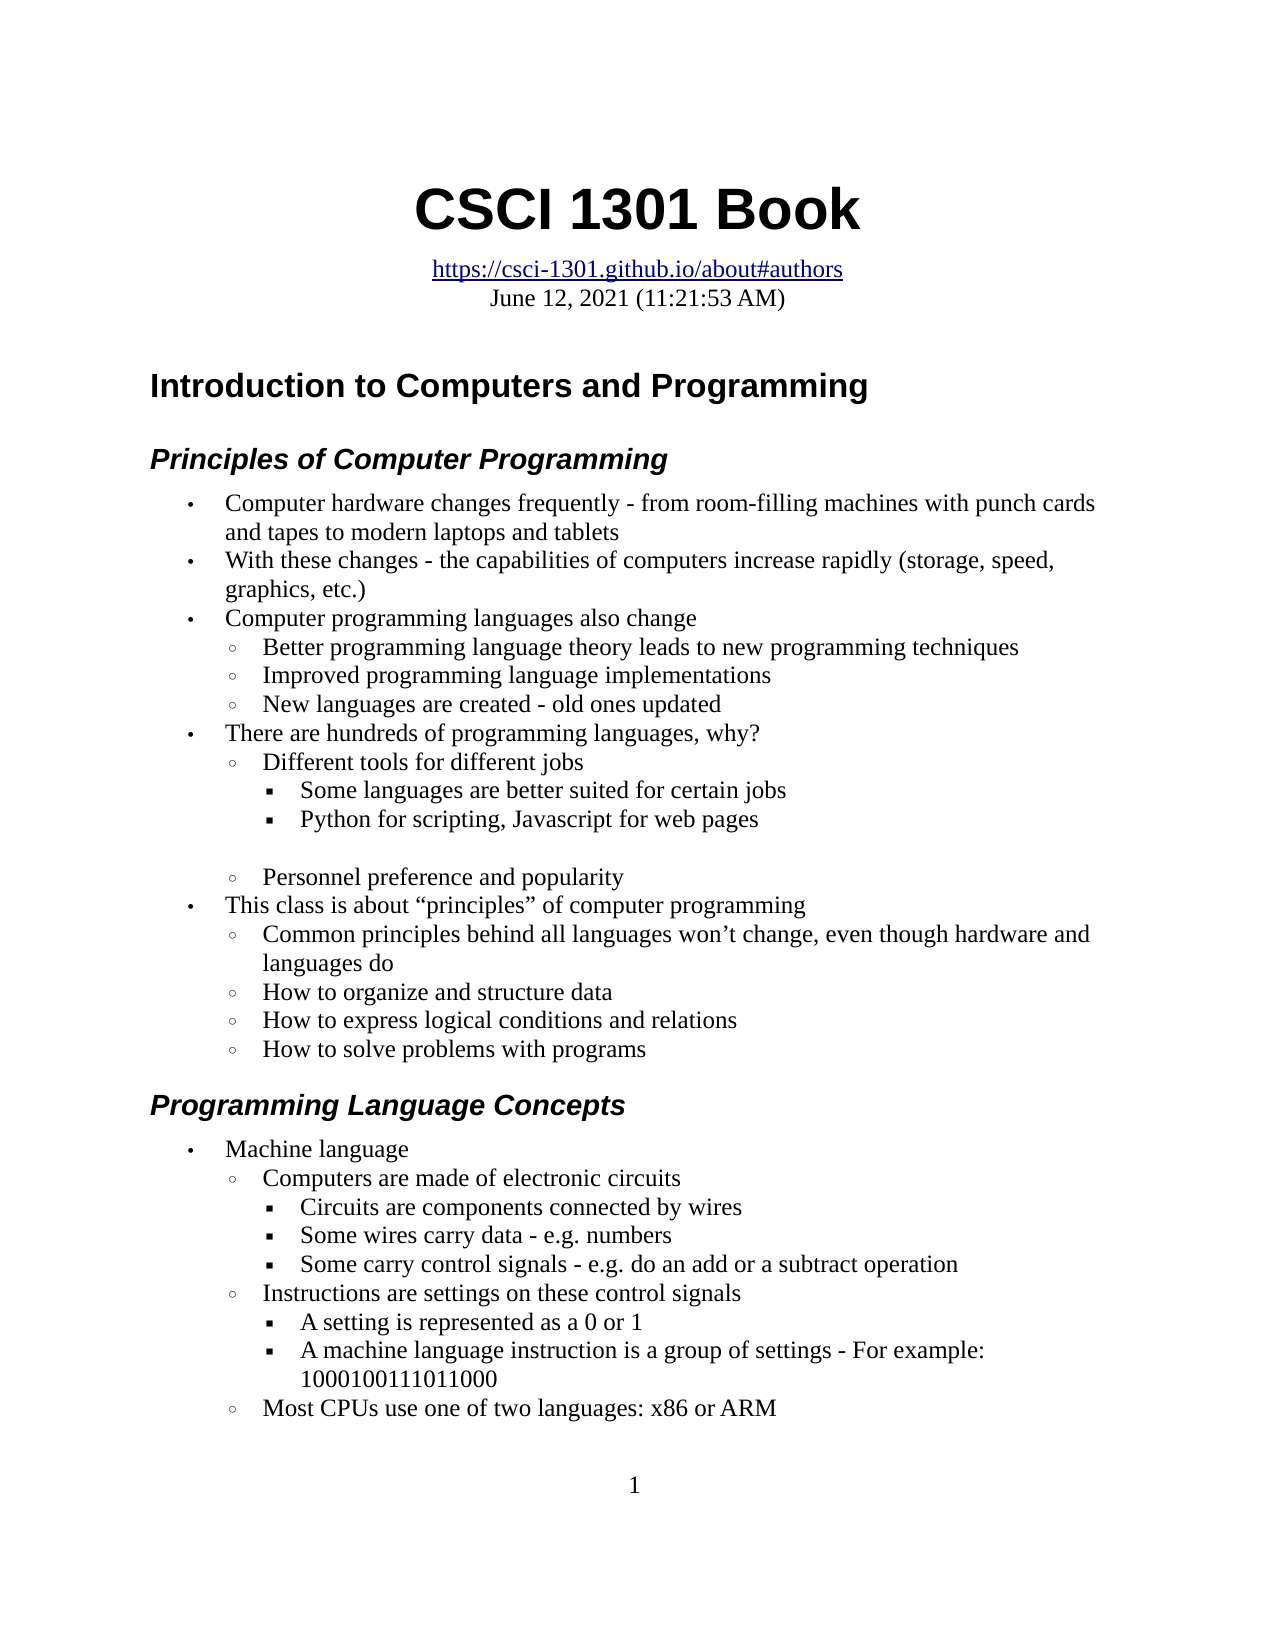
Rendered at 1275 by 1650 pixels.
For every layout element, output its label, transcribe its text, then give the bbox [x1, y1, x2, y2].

list A setting is represented as a 0 or 1 [262, 1307, 1125, 1335]
list How to solve problems with programs [225, 1034, 1125, 1063]
text https://csci-1301.github.io/about#authors [150, 254, 1125, 283]
list Machine language [187, 1134, 1125, 1163]
list How to express logical conditions and relations [225, 1006, 1125, 1034]
list Circuits are components connected by wires [262, 1192, 1125, 1220]
list Improved programming language implementations [225, 661, 1125, 689]
subtitle Principles of Computer Programming [150, 442, 1125, 476]
list Most CPUs use one of two languages: x86 or ARM [225, 1393, 1125, 1422]
subtitle Introduction to Computers and Programming [150, 366, 1125, 404]
list Some carry control signals - e.g. do an add or a subtract operation [262, 1249, 1125, 1278]
list New languages are created - old ones updated [225, 689, 1125, 718]
list Computers are made of electronic circuits [225, 1163, 1125, 1192]
list This class is about “principles” of computer programming [187, 891, 1125, 919]
list Better programming language theory leads to new programming techniques [225, 632, 1125, 661]
list Computer hardware changes frequently - from room-filling machines with punch cards and tapes to modern laptops and tablets [187, 488, 1125, 546]
list Some wires carry data - e.g. numbers [262, 1220, 1125, 1249]
list Common principles behind all languages won’t change, even though hardware and languages do [225, 919, 1125, 977]
list Computer programming languages also change [187, 603, 1125, 632]
list There are hundreds of programming languages, why? [187, 718, 1125, 747]
list Python for scripting, Javascript for web pages [262, 804, 1125, 862]
list Different tools for different jobs [225, 747, 1125, 776]
list Personnel preference and popularity [225, 862, 1125, 891]
subtitle Programming Language Concepts [150, 1088, 1125, 1122]
list With these changes - the capabilities of computers increase rapidly (storage, speed, graphics, etc.) [187, 546, 1125, 603]
text June 12, 2021 (11:21:53 AM) [150, 283, 1125, 312]
list Some languages are better suited for certain jobs [262, 776, 1125, 804]
list A machine language instruction is a group of settings - For example: 1000100111011000 [262, 1335, 1125, 1393]
list How to organize and structure data [225, 977, 1125, 1006]
list Instructions are settings on these control signals [225, 1278, 1125, 1307]
title CSCI 1301 Book [150, 175, 1125, 242]
